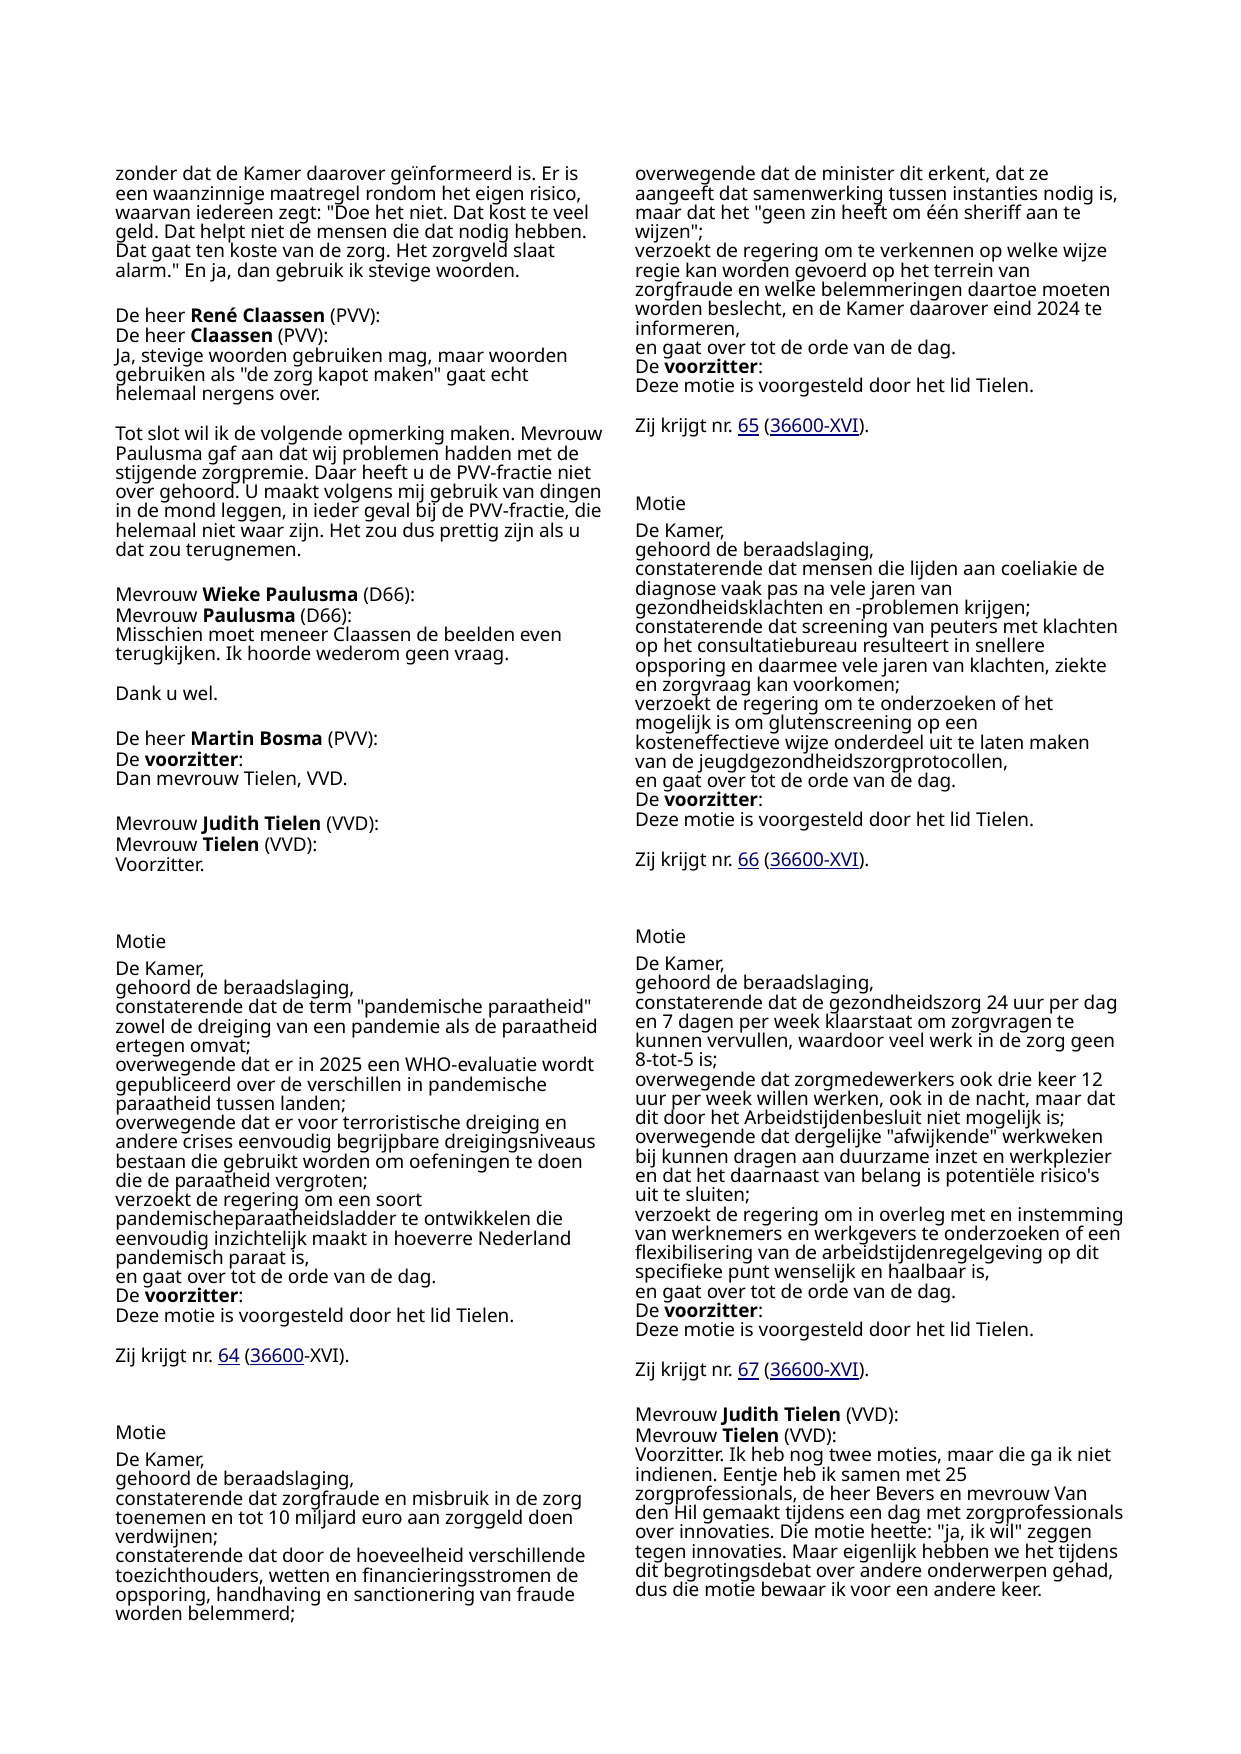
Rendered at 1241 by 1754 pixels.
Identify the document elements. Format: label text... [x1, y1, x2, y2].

text Deze motie is voorgesteld door het lid Tielen. [635, 811, 1125, 830]
text Mevrouw Judith Tielen (VVD): [115, 811, 605, 836]
text Motie [635, 490, 1125, 516]
text De voorzitter: [115, 1287, 605, 1307]
text gehoord de beraadslaging, [635, 541, 1125, 560]
text Ja, stevige woorden gebruiken mag, maar woorden gebruiken als "de zorg kapot maken" gaat echt helemaal nergens over. [115, 347, 605, 404]
text en gaat over tot de orde van de dag. [115, 1268, 605, 1287]
text overwegende dat de minister dit erkent, dat ze aangeeft dat samenwerking tussen instanties nodig is, maar dat het "geen zin heeft om één sheriff aan te wijzen"; [635, 165, 1125, 242]
text Mevrouw Judith Tielen (VVD): [635, 1401, 1125, 1427]
text en gaat over tot de orde van de dag. [635, 772, 1125, 791]
text overwegende dat zorgmedewerkers ook drie keer 12 uur per week willen werken, ook in de nacht, maar dat dit door het Arbeidstijdenbesluit niet mogelijk is; [635, 1071, 1125, 1128]
text overwegende dat er voor terroristische dreiging en andere crises eenvoudig begrijpbare dreigingsniveaus bestaan die gebruikt worden om oefeningen te doen die de paraatheid vergroten; [115, 1114, 605, 1191]
text Zij krijgt nr. 65 (36600-XVI). [635, 417, 1125, 437]
text constaterende dat mensen die lijden aan coeliakie de diagnose vaak pas na vele jaren van gezondheidsklachten en -problemen krijgen; [635, 560, 1125, 618]
text Tot slot wil ik de volgende opmerking maken. Mevrouw Paulusma gaf aan dat wij problemen hadden met de stijgende zorgpremie. Daar heeft u de PVV-fractie niet over gehoord. U maakt volgens mij gebruik van dingen in de mond leggen, in ieder geval bij de PVV-fractie, die helemaal niet waar zijn. Het zou dus prettig zijn als u dat zou terugnemen. [115, 425, 605, 560]
text gehoord de beraadslaging, [115, 979, 605, 998]
text De Kamer, [115, 1451, 605, 1470]
text overwegende dat dergelijke "afwijkende" werkweken bij kunnen dragen aan duurzame inzet en werkplezier en dat het daarnaast van belang is potentiële risico's uit te sluiten; [635, 1128, 1125, 1206]
text De Kamer, [635, 955, 1125, 974]
text Zij krijgt nr. 67 (36600-XVI). [635, 1361, 1125, 1381]
text Zij krijgt nr. 64 (36600-XVI). [115, 1347, 605, 1366]
text De voorzitter: [635, 791, 1125, 811]
text verzoekt de regering om in overleg met en instemming van werknemers en werkgevers te onderzoeken of een flexibilisering van de arbeidstijdenregelgeving op dit specifieke punt wenselijk en haalbaar is, [635, 1206, 1125, 1283]
text Voorzitter. Ik heb nog twee moties, maar die ga ik niet indienen. Eentje heb ik samen met 25 zorgprofessionals, de heer Bevers en mevrouw Van den Hil gemaakt tijdens een dag met zorgprofessionals over innovaties. Die motie heette: "ja, ik wil" zeggen tegen innovaties. Maar eigenlijk hebben we het tijdens dit begrotingsdebat over andere onderwerpen gehad, dus die motie bewaar ik voor een andere keer. [635, 1446, 1125, 1601]
text en gaat over tot de orde van de dag. [635, 1283, 1125, 1302]
text verzoekt de regering om een soort pandemischeparaatheidsladder te ontwikkelen die eenvoudig inzichtelijk maakt in hoeverre Nederland pandemisch paraat is, [115, 1191, 605, 1268]
text Voorzitter. [115, 856, 605, 875]
text constaterende dat de gezondheidszorg 24 uur per dag en 7 dagen per week klaarstaat om zorgvragen te kunnen vervullen, waardoor veel werk in de zorg geen 8-tot-5 is; [635, 994, 1125, 1071]
text Dan mevrouw Tielen, VVD. [115, 770, 605, 790]
text De heer Claassen (PVV): [115, 327, 605, 347]
text gehoord de beraadslaging, [635, 974, 1125, 994]
text Mevrouw Wieke Paulusma (D66): [115, 581, 605, 607]
text Zij krijgt nr. 66 (36600-XVI). [635, 851, 1125, 870]
text Misschien moet meneer Claassen de beelden even terugkijken. Ik hoorde wederom geen vraag. [115, 626, 605, 664]
text zonder dat de Kamer daarover geïnformeerd is. Er is een waanzinnige maatregel rondom het eigen risico, waarvan iedereen zegt: "Doe het niet. Dat kost te veel geld. Dat helpt niet de mensen die dat nodig hebben. Dat gaat ten koste van de zorg. Het zorgveld slaat alarm." En ja, dan gebruik ik stevige woorden. [115, 165, 605, 281]
text constaterende dat de term "pandemische paraatheid" zowel de dreiging van een pandemie als de paraatheid ertegen omvat; [115, 998, 605, 1056]
text constaterende dat zorgfraude en misbruik in de zorg toenemen en tot 10 miljard euro aan zorggeld doen verdwijnen; [115, 1490, 605, 1547]
text overwegende dat er in 2025 een WHO-evaluatie wordt gepubliceerd over de verschillen in pandemische paraatheid tussen landen; [115, 1056, 605, 1114]
text De voorzitter: [115, 751, 605, 770]
text constaterende dat door de hoeveelheid verschillende toezichthouders, wetten en financieringsstromen de opsporing, handhaving en sanctionering van fraude worden belemmerd; [115, 1547, 605, 1624]
text De Kamer, [115, 960, 605, 979]
text De Kamer, [635, 522, 1125, 541]
text verzoekt de regering om te onderzoeken of het mogelijk is om glutenscreening op een kosteneffectieve wijze onderdeel uit te laten maken van de jeugdgezondheidszorgprotocollen, [635, 695, 1125, 772]
text De voorzitter: [635, 358, 1125, 377]
text Deze motie is voorgesteld door het lid Tielen. [635, 377, 1125, 397]
text constaterende dat screening van peuters met klachten op het consultatiebureau resulteert in snellere opsporing en daarmee vele jaren van klachten, ziekte en zorgvraag kan voorkomen; [635, 618, 1125, 695]
text De voorzitter: [635, 1302, 1125, 1321]
text Dank u wel. [115, 685, 605, 704]
text gehoord de beraadslaging, [115, 1470, 605, 1490]
text Deze motie is voorgesteld door het lid Tielen. [635, 1321, 1125, 1341]
text en gaat over tot de orde van de dag. [635, 339, 1125, 358]
text verzoekt de regering om te verkennen op welke wijze regie kan worden gevoerd op het terrein van zorgfraude en welke belemmeringen daartoe moeten worden beslecht, en de Kamer daarover eind 2024 te informeren, [635, 242, 1125, 339]
text De heer Martin Bosma (PVV): [115, 725, 605, 751]
text Deze motie is voorgesteld door het lid Tielen. [115, 1307, 605, 1326]
text De heer René Claassen (PVV): [115, 302, 605, 327]
text Motie [635, 923, 1125, 949]
text Motie [115, 928, 605, 954]
text Mevrouw Tielen (VVD): [635, 1427, 1125, 1446]
text Mevrouw Tielen (VVD): [115, 836, 605, 856]
text Motie [115, 1419, 605, 1445]
text Mevrouw Paulusma (D66): [115, 607, 605, 626]
